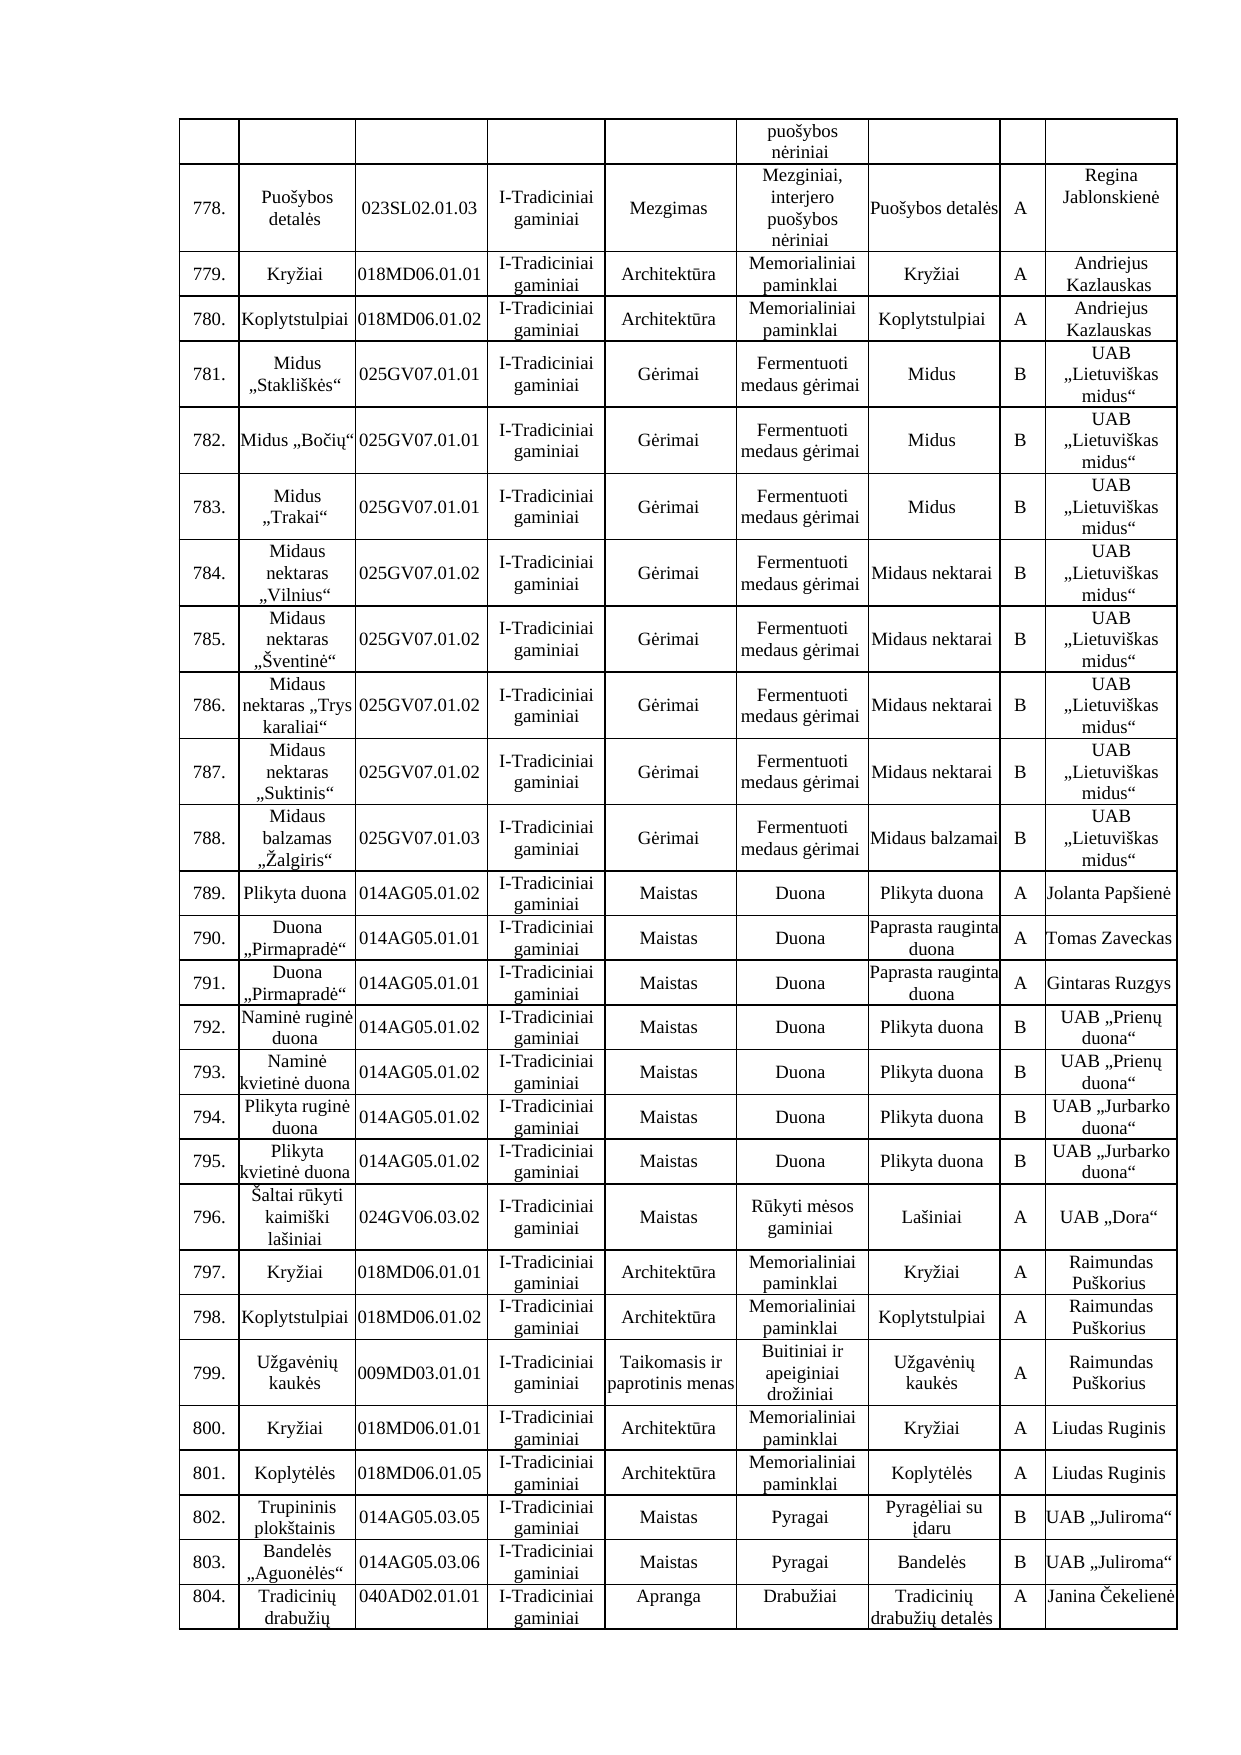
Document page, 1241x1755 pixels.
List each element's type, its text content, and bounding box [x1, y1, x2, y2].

table_cell 025GV07.01.03 [356, 805, 487, 870]
table_cell Midaus nektaras „Trys karaliai“ [240, 673, 355, 737]
table_cell 801. [180, 1451, 238, 1494]
table_cell Plikyta ruginė duona [240, 1095, 355, 1138]
table_cell I-Tradiciniai gaminiai [488, 1406, 604, 1449]
table_cell I-Tradiciniai gaminiai [488, 1451, 604, 1494]
table_cell Puošybos detalės [240, 165, 355, 251]
table_cell Naminė kvietinė duona [240, 1050, 355, 1093]
table_cell A [1001, 1585, 1045, 1628]
table_cell [175, 804, 179, 870]
table_cell Koplytėlės [869, 1451, 999, 1494]
table_cell UAB „Lietuviškas midus“ [1046, 540, 1176, 605]
table_cell A [1001, 1251, 1045, 1294]
table_cell Fermentuoti medaus gėrimai [737, 342, 868, 406]
table_cell 014AG05.01.02 [356, 872, 487, 915]
table_cell Duona [737, 916, 868, 959]
table_cell Raimundas Puškorius [1046, 1340, 1176, 1405]
table_cell Kryžiai [869, 1251, 999, 1294]
table_cell I-Tradiciniai gaminiai [488, 165, 604, 251]
table_cell Koplytstulpiai [240, 1295, 355, 1338]
table_cell [175, 870, 179, 915]
table_cell 779. [180, 252, 238, 295]
table_cell Pyragėliai su įdaru [869, 1496, 999, 1539]
table_cell Bandelės „Aguonėlės“ [240, 1540, 355, 1583]
table_cell A [1001, 1340, 1045, 1405]
table_cell 023SL02.01.03 [356, 165, 487, 251]
table_cell Memorialiniai paminklai [737, 297, 868, 340]
table_cell Andriejus Kazlauskas [1046, 297, 1176, 340]
table_cell 781. [180, 342, 238, 406]
table_cell [1178, 1049, 1182, 1093]
table_cell B [1001, 1006, 1045, 1049]
table_cell 783. [180, 474, 238, 539]
table_cell 014AG05.01.02 [356, 1140, 487, 1183]
table_cell [1178, 1294, 1182, 1338]
table_cell Plikyta kvietinė duona [240, 1140, 355, 1183]
table_cell [1178, 1183, 1182, 1249]
table_cell Koplytstulpiai [869, 297, 999, 340]
table_cell A [1001, 252, 1045, 295]
table_cell [1178, 1249, 1182, 1294]
table_cell 014AG05.01.01 [356, 961, 487, 1004]
table_cell [1178, 118, 1182, 163]
table_cell Fermentuoti medaus gėrimai [737, 408, 868, 472]
table_cell [1178, 1004, 1182, 1049]
table_cell A [1001, 1295, 1045, 1338]
table_cell 025GV07.01.02 [356, 739, 487, 804]
table_cell Duona [737, 1095, 868, 1138]
table_cell [175, 539, 179, 605]
table_cell [175, 1584, 179, 1628]
table_cell Liudas Ruginis [1046, 1406, 1176, 1449]
table_cell 780. [180, 297, 238, 340]
table_cell Plikyta duona [869, 872, 999, 915]
table_cell Maistas [606, 1496, 736, 1539]
table_cell B [1001, 1496, 1045, 1539]
table_cell [1178, 1094, 1182, 1138]
table_cell [1178, 738, 1182, 804]
table_cell [1178, 959, 1182, 1004]
table_cell Midus „Trakai“ [240, 474, 355, 539]
table_cell Tradicinių drabužių [240, 1585, 355, 1628]
table_cell [1178, 1405, 1182, 1449]
table_cell [1178, 1138, 1182, 1183]
table_cell Maistas [606, 1050, 736, 1093]
table_cell 778. [180, 165, 238, 251]
table_cell 800. [180, 1406, 238, 1449]
table_cell 014AG05.03.06 [356, 1540, 487, 1583]
table_cell 014AG05.03.05 [356, 1496, 487, 1539]
table_cell Maistas [606, 916, 736, 959]
table_cell 014AG05.01.02 [356, 1006, 487, 1049]
table_cell 794. [180, 1095, 238, 1138]
table_cell Užgavėnių kaukės [869, 1340, 999, 1405]
table_cell 788. [180, 805, 238, 870]
table_cell Architektūra [606, 1295, 736, 1338]
table_cell UAB „Lietuviškas midus“ [1046, 739, 1176, 804]
table_cell [1178, 473, 1182, 539]
table_cell [175, 1138, 179, 1183]
table_cell [175, 340, 179, 406]
table_cell Midaus balzamai [869, 805, 999, 870]
table_cell Fermentuoti medaus gėrimai [737, 540, 868, 605]
table_cell I-Tradiciniai gaminiai [488, 961, 604, 1004]
table_cell Fermentuoti medaus gėrimai [737, 607, 868, 671]
table_cell Mezginiai, interjero puošybos nėriniai [737, 165, 868, 251]
table_cell Midus [869, 474, 999, 539]
table_cell I-Tradiciniai gaminiai [488, 297, 604, 340]
table_cell Užgavėnių kaukės [240, 1340, 355, 1405]
table_cell 790. [180, 916, 238, 959]
table_cell UAB „Juliroma“ [1046, 1496, 1176, 1539]
table_cell Fermentuoti medaus gėrimai [737, 474, 868, 539]
table_cell A [1001, 1185, 1045, 1249]
table_cell A [1001, 961, 1045, 1004]
table_cell [175, 738, 179, 804]
table_cell [175, 163, 179, 251]
table_cell Midaus nektarai [869, 607, 999, 671]
table_cell Plikyta duona [240, 872, 355, 915]
table_cell UAB „Dora“ [1046, 1185, 1176, 1249]
table_cell [175, 1339, 179, 1405]
table_cell 785. [180, 607, 238, 671]
table_cell Pyragai [737, 1496, 868, 1539]
table_cell Koplytėlės [240, 1451, 355, 1494]
table_cell Fermentuoti medaus gėrimai [737, 739, 868, 804]
table_cell UAB „Lietuviškas midus“ [1046, 607, 1176, 671]
table_cell Kryžiai [240, 252, 355, 295]
table_cell Memorialiniai paminklai [737, 252, 868, 295]
table_cell Architektūra [606, 1251, 736, 1294]
table_cell B [1001, 739, 1045, 804]
table_cell Architektūra [606, 1406, 736, 1449]
table_cell Naminė ruginė duona [240, 1006, 355, 1049]
table_cell [1178, 1339, 1182, 1405]
table_cell 025GV07.01.02 [356, 607, 487, 671]
table_cell Midus [869, 408, 999, 472]
table_cell [488, 120, 604, 163]
table_cell Midus [869, 342, 999, 406]
table_cell I-Tradiciniai gaminiai [488, 540, 604, 605]
table_cell I-Tradiciniai gaminiai [488, 342, 604, 406]
table_cell [1178, 870, 1182, 915]
table_cell [1178, 406, 1182, 472]
table_cell [1178, 295, 1182, 340]
table_cell [869, 120, 999, 163]
table_cell Midaus nektaras „Šventinė“ [240, 607, 355, 671]
table_cell Midaus nektarai [869, 739, 999, 804]
table_cell Tomas Zaveckas [1046, 916, 1176, 959]
table_cell Maistas [606, 1540, 736, 1583]
table_cell Raimundas Puškorius [1046, 1295, 1176, 1338]
table_cell 018MD06.01.01 [356, 252, 487, 295]
table_cell I-Tradiciniai gaminiai [488, 916, 604, 959]
table_cell 797. [180, 1251, 238, 1294]
table_cell B [1001, 805, 1045, 870]
table_cell Koplytstulpiai [240, 297, 355, 340]
table_cell Lašiniai [869, 1185, 999, 1249]
table_cell 018MD06.01.01 [356, 1251, 487, 1294]
table_cell Gėrimai [606, 673, 736, 737]
table_cell A [1001, 916, 1045, 959]
table_cell 796. [180, 1185, 238, 1249]
table_cell Maistas [606, 961, 736, 1004]
table_cell Raimundas Puškorius [1046, 1251, 1176, 1294]
table_cell I-Tradiciniai gaminiai [488, 1140, 604, 1183]
table_cell 018MD06.01.02 [356, 1295, 487, 1338]
table_cell [175, 1539, 179, 1583]
table_cell 025GV07.01.01 [356, 408, 487, 472]
table_cell 802. [180, 1496, 238, 1539]
table_cell UAB „Lietuviškas midus“ [1046, 342, 1176, 406]
table_cell Liudas Ruginis [1046, 1451, 1176, 1494]
table_cell UAB „Lietuviškas midus“ [1046, 673, 1176, 737]
table_cell [175, 251, 179, 295]
table_cell [240, 120, 355, 163]
table_cell UAB „Juliroma“ [1046, 1540, 1176, 1583]
table_cell I-Tradiciniai gaminiai [488, 673, 604, 737]
table_cell Maistas [606, 872, 736, 915]
table_cell Midaus nektarai [869, 540, 999, 605]
table_cell Buitiniai ir apeiginiai drožiniai [737, 1340, 868, 1405]
table_cell 786. [180, 673, 238, 737]
table_cell 040AD02.01.01 [356, 1585, 487, 1628]
table_cell [1178, 605, 1182, 671]
table_cell Puošybos detalės [869, 165, 999, 251]
table_cell B [1001, 1540, 1045, 1583]
table_cell I-Tradiciniai gaminiai [488, 805, 604, 870]
table_cell A [1001, 165, 1045, 251]
table_cell 798. [180, 1295, 238, 1338]
table_cell I-Tradiciniai gaminiai [488, 1540, 604, 1583]
table_cell [175, 1183, 179, 1249]
table_cell 789. [180, 872, 238, 915]
table_cell [175, 118, 179, 163]
table_cell I-Tradiciniai gaminiai [488, 474, 604, 539]
table_cell Duona „Pirmapradė“ [240, 961, 355, 1004]
table_cell 799. [180, 1340, 238, 1405]
table_cell I-Tradiciniai gaminiai [488, 1185, 604, 1249]
table_cell Gėrimai [606, 805, 736, 870]
table_cell Midus „Stakliškės“ [240, 342, 355, 406]
table_cell I-Tradiciniai gaminiai [488, 1295, 604, 1338]
table_cell Jolanta Papšienė [1046, 872, 1176, 915]
table_cell B [1001, 607, 1045, 671]
table_cell [1178, 1494, 1182, 1539]
table_cell Maistas [606, 1006, 736, 1049]
table_cell Duona [737, 1140, 868, 1183]
table_cell [175, 1449, 179, 1494]
table_cell UAB „Prienų duona“ [1046, 1050, 1176, 1093]
table_cell I-Tradiciniai gaminiai [488, 1585, 604, 1628]
table_cell 018MD06.01.02 [356, 297, 487, 340]
table_cell Šaltai rūkyti kaimiški lašiniai [240, 1185, 355, 1249]
table_cell Architektūra [606, 252, 736, 295]
table_cell UAB „Lietuviškas midus“ [1046, 805, 1176, 870]
table_cell I-Tradiciniai gaminiai [488, 872, 604, 915]
table_cell Paprasta rauginta duona [869, 961, 999, 1004]
table_cell 018MD06.01.05 [356, 1451, 487, 1494]
table_cell 803. [180, 1540, 238, 1583]
table_cell Memorialiniai paminklai [737, 1406, 868, 1449]
table_cell [175, 473, 179, 539]
table_cell UAB „Lietuviškas midus“ [1046, 474, 1176, 539]
table_cell I-Tradiciniai gaminiai [488, 1050, 604, 1093]
table_cell [1178, 340, 1182, 406]
table_cell 025GV07.01.01 [356, 474, 487, 539]
table_cell Fermentuoti medaus gėrimai [737, 673, 868, 737]
table_cell 782. [180, 408, 238, 472]
table_cell UAB „Jurbarko duona“ [1046, 1095, 1176, 1138]
table_cell [1178, 1449, 1182, 1494]
table_cell A [1001, 1406, 1045, 1449]
table_cell [1178, 251, 1182, 295]
table_cell [175, 671, 179, 737]
table_cell Memorialiniai paminklai [737, 1451, 868, 1494]
table_cell 024GV06.03.02 [356, 1185, 487, 1249]
table_cell Memorialiniai paminklai [737, 1251, 868, 1294]
table_cell Duona [737, 1050, 868, 1093]
table_cell [175, 295, 179, 340]
table_cell Midaus balzamas „Žalgiris“ [240, 805, 355, 870]
table_cell Tradicinių drabužių detalės [869, 1585, 999, 1628]
table_cell Gėrimai [606, 408, 736, 472]
table_cell 025GV07.01.02 [356, 540, 487, 605]
table_cell 014AG05.01.02 [356, 1095, 487, 1138]
table_cell Maistas [606, 1185, 736, 1249]
table_cell Kryžiai [869, 252, 999, 295]
table_cell UAB „Lietuviškas midus“ [1046, 408, 1176, 472]
table_cell [175, 1094, 179, 1138]
table_cell [1178, 539, 1182, 605]
table_cell I-Tradiciniai gaminiai [488, 1496, 604, 1539]
table_cell [1178, 1584, 1182, 1628]
table_cell [606, 120, 736, 163]
table_cell [180, 120, 238, 163]
table_cell I-Tradiciniai gaminiai [488, 1095, 604, 1138]
table_cell 018MD06.01.01 [356, 1406, 487, 1449]
table_cell [175, 915, 179, 959]
table_cell 025GV07.01.01 [356, 342, 487, 406]
table_cell 792. [180, 1006, 238, 1049]
table_cell A [1001, 297, 1045, 340]
table_cell Gėrimai [606, 342, 736, 406]
table_cell Paprasta rauginta duona [869, 916, 999, 959]
table_cell Trupininis plokštainis [240, 1496, 355, 1539]
table_cell Koplytstulpiai [869, 1295, 999, 1338]
table_cell [1178, 163, 1182, 251]
table_cell Midus „Bočių“ [240, 408, 355, 472]
table_cell Duona [737, 1006, 868, 1049]
table_cell A [1001, 872, 1045, 915]
table_cell Maistas [606, 1140, 736, 1183]
table_cell Andriejus Kazlauskas [1046, 252, 1176, 295]
table_cell B [1001, 408, 1045, 472]
table_cell [1178, 804, 1182, 870]
table_cell I-Tradiciniai gaminiai [488, 739, 604, 804]
table_cell Kryžiai [240, 1406, 355, 1449]
table_cell B [1001, 342, 1045, 406]
table_cell Mezgimas [606, 165, 736, 251]
table_cell [1046, 120, 1176, 163]
table_cell I-Tradiciniai gaminiai [488, 408, 604, 472]
table_cell Midaus nektaras „Vilnius“ [240, 540, 355, 605]
table_cell B [1001, 673, 1045, 737]
table_cell Maistas [606, 1095, 736, 1138]
table_cell Fermentuoti medaus gėrimai [737, 805, 868, 870]
table_cell [1178, 671, 1182, 737]
table_cell Architektūra [606, 1451, 736, 1494]
table_cell UAB „Jurbarko duona“ [1046, 1140, 1176, 1183]
table_cell Plikyta duona [869, 1050, 999, 1093]
table_cell 791. [180, 961, 238, 1004]
table_cell Gėrimai [606, 739, 736, 804]
table_cell B [1001, 1050, 1045, 1093]
table_cell [175, 1004, 179, 1049]
table_cell Duona „Pirmapradė“ [240, 916, 355, 959]
table_cell Regina Jablonskienė [1046, 165, 1176, 251]
table_cell 014AG05.01.02 [356, 1050, 487, 1093]
table_cell Taikomasis ir paprotinis menas [606, 1340, 736, 1405]
table_cell [175, 1405, 179, 1449]
table_cell Pyragai [737, 1540, 868, 1583]
table_cell Gėrimai [606, 540, 736, 605]
table_cell [175, 959, 179, 1004]
table_cell I-Tradiciniai gaminiai [488, 252, 604, 295]
table_cell Kryžiai [869, 1406, 999, 1449]
table_cell Apranga [606, 1585, 736, 1628]
table_cell puošybos nėriniai [737, 120, 868, 163]
table_cell [175, 1494, 179, 1539]
table_cell 014AG05.01.01 [356, 916, 487, 959]
table_cell [1178, 915, 1182, 959]
table_cell 025GV07.01.02 [356, 673, 487, 737]
table_cell I-Tradiciniai gaminiai [488, 1006, 604, 1049]
table_cell B [1001, 474, 1045, 539]
table_cell Plikyta duona [869, 1140, 999, 1183]
table_cell 793. [180, 1050, 238, 1093]
table_cell B [1001, 540, 1045, 605]
table_cell B [1001, 1140, 1045, 1183]
table_cell [1001, 120, 1045, 163]
table_cell 787. [180, 739, 238, 804]
table_cell Plikyta duona [869, 1095, 999, 1138]
table_cell Midaus nektarai [869, 673, 999, 737]
table_cell Gintaras Ruzgys [1046, 961, 1176, 1004]
table_cell [175, 1049, 179, 1093]
table_cell [175, 1294, 179, 1338]
table_cell 009MD03.01.01 [356, 1340, 487, 1405]
table_cell Memorialiniai paminklai [737, 1295, 868, 1338]
table_cell Kryžiai [240, 1251, 355, 1294]
table_cell [175, 406, 179, 472]
table_cell Rūkyti mėsos gaminiai [737, 1185, 868, 1249]
table_cell Gėrimai [606, 607, 736, 671]
table_cell [175, 605, 179, 671]
table_cell [1178, 1539, 1182, 1583]
table_cell Janina Čekelienė [1046, 1585, 1176, 1628]
table_cell I-Tradiciniai gaminiai [488, 607, 604, 671]
table_cell Bandelės [869, 1540, 999, 1583]
table_cell 784. [180, 540, 238, 605]
table_cell Duona [737, 961, 868, 1004]
table_cell A [1001, 1451, 1045, 1494]
table_cell I-Tradiciniai gaminiai [488, 1251, 604, 1294]
table_cell [356, 120, 487, 163]
table_cell Duona [737, 872, 868, 915]
table_cell Plikyta duona [869, 1006, 999, 1049]
table_cell Gėrimai [606, 474, 736, 539]
table_cell I-Tradiciniai gaminiai [488, 1340, 604, 1405]
table_cell Midaus nektaras „Suktinis“ [240, 739, 355, 804]
table_cell Drabužiai [737, 1585, 868, 1628]
table_cell 804. [180, 1585, 238, 1628]
table_cell UAB „Prienų duona“ [1046, 1006, 1176, 1049]
table_cell B [1001, 1095, 1045, 1138]
table_cell [175, 1249, 179, 1294]
table_cell 795. [180, 1140, 238, 1183]
table_cell Architektūra [606, 297, 736, 340]
